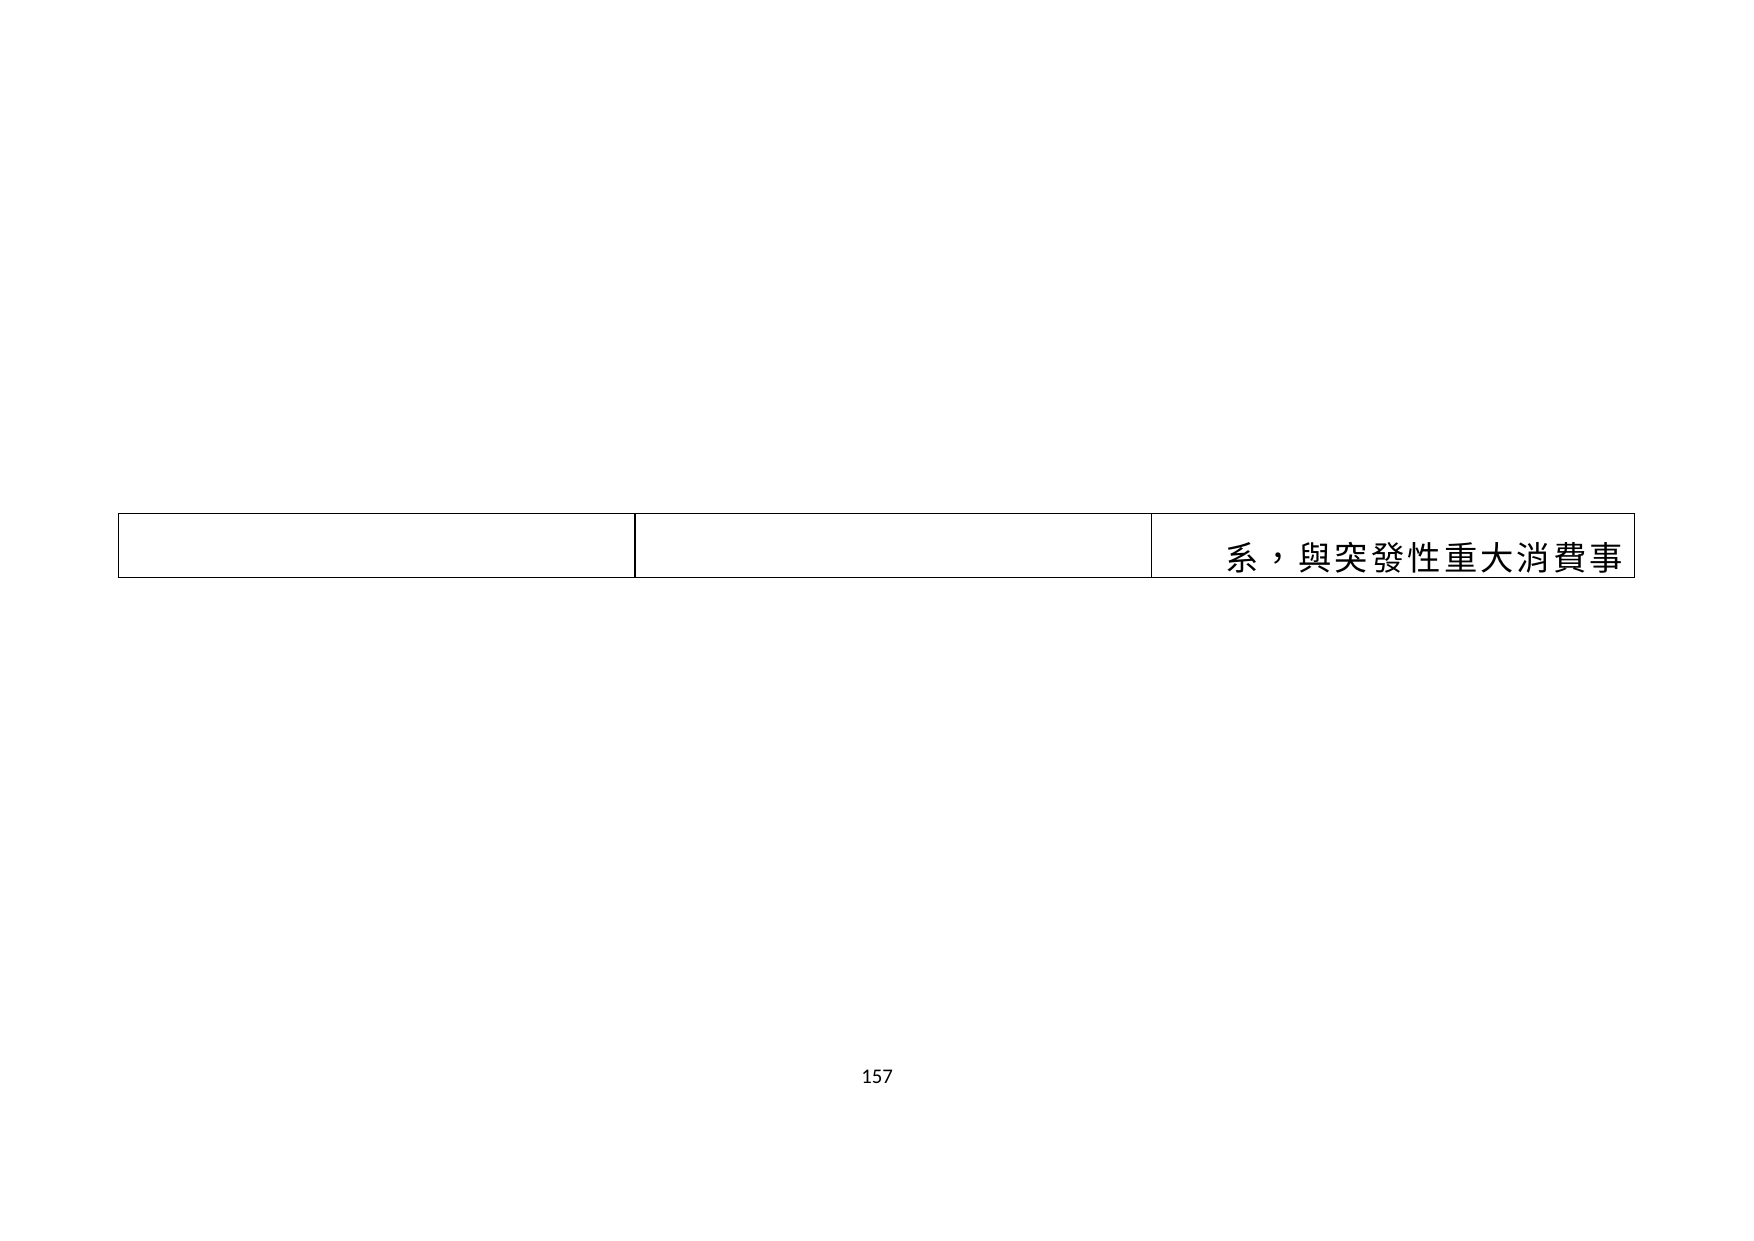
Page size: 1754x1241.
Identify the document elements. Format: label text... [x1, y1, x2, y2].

table_cell 系，與突發性重大消費事 [1152, 514, 1634, 577]
table_cell [636, 514, 1151, 577]
table_cell [119, 514, 634, 577]
